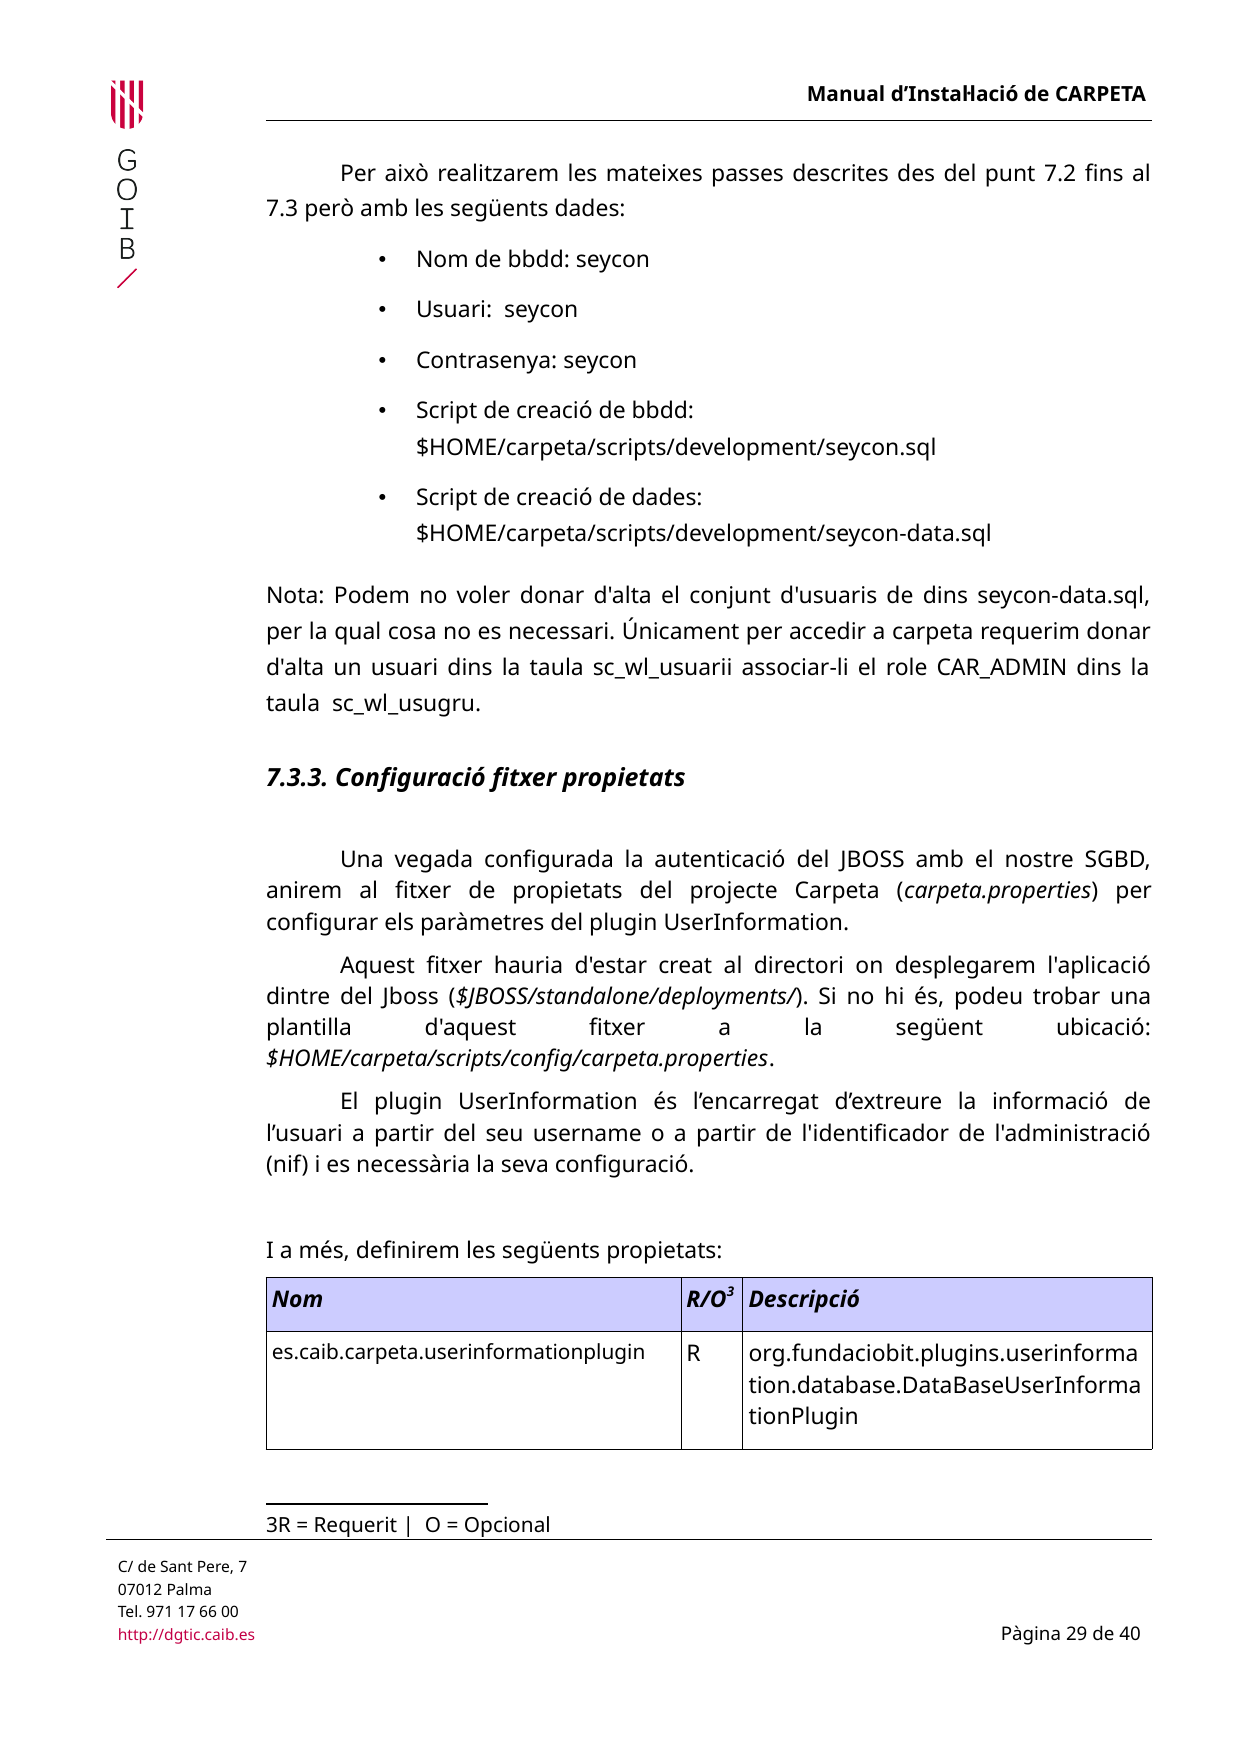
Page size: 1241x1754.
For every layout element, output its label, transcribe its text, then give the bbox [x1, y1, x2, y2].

list Contrasenya: seycon [378, 344, 1152, 375]
table_header R/O [682, 1278, 742, 1331]
table_header Descripció [743, 1278, 1152, 1331]
text El plugin UserInformation és l’encarregat d’extreure la informació de l’usuari a partir del seu username o a partir de l'identificador de l'administració (nif) i es necessària la seva configuració. [266, 1085, 1152, 1179]
list Script de creació de bbdd: $HOME/carpeta/scripts/development/seycon.sql [378, 394, 1152, 462]
table_cell R [682, 1332, 742, 1448]
picture [82, 57, 172, 319]
text Una vegada configurada la autenticació del JBOSS amb el nostre SGBD, anirem al fitxer de propietats del projecte Carpeta (carpeta.properties) per configurar els paràmetres del plugin UserInformation. [266, 843, 1152, 937]
subtitle Configuració fitxer propietats [266, 760, 1152, 794]
table_header Nom [267, 1278, 681, 1331]
table_cell es.caib.carpeta.userinformationplugin [267, 1332, 681, 1448]
text Nota: Podem no voler donar d'alta el conjunt d'usuaris de dins seycon-data.sql, per la qual cosa no es necessari. Únicament per accedir a carpeta requerim donar d'alta un usuari dins la taula sc_wl_usuarii associar-li el role CAR_ADMIN dins la taula sc_wl_usugru. [266, 579, 1152, 718]
list Usuari: seycon [378, 293, 1152, 325]
list Script de creació de dades: $HOME/carpeta/scripts/development/seycon-data.sql [378, 481, 1152, 548]
list Nom de bbdd: seycon [378, 243, 1152, 274]
table_cell org.fundaciobit.plugins.userinformation.database.DataBaseUserInformationPlugin [743, 1332, 1152, 1448]
text I a més, definirem les següents propietats: [266, 1234, 1152, 1265]
text Per això realitzarem les mateixes passes descrites des del punt 7.2 fins al 7.3 però amb les següents dades: [266, 156, 1152, 224]
text Aquest fitxer hauria d'estar creat al directori on desplegarem l'aplicació dintre del Jboss ($JBOSS/standalone/deployments/). Si no hi és, podeu trobar una plantilla d'aquest fitxer a la següent ubicació: $HOME/carpeta/scripts/config/carpeta.properties. [266, 948, 1152, 1073]
